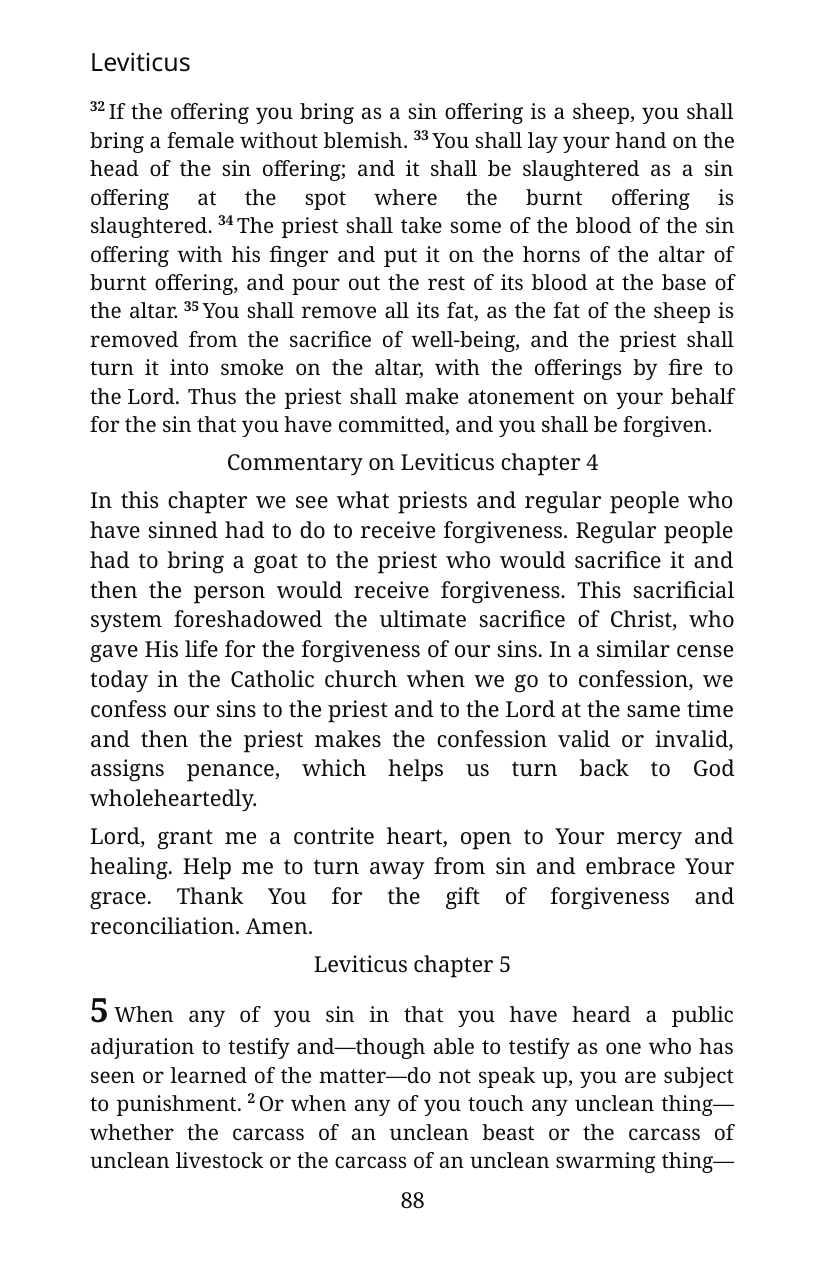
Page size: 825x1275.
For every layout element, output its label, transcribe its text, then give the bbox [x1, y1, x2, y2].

text 32 If the offering you bring as a sin offering is a sheep, you shall bring a female without blemish. 33 You shall lay your hand on the head of the sin offering; and it shall be slaughtered as a sin offering at the spot where the burnt offering is slaughtered. 34 The priest shall take some of the blood of the sin offering with his finger and put it on the horns of the altar of burnt offering, and pour out the rest of its blood at the base of the altar. 35 You shall remove all its fat, as the fat of the sheep is removed from the sacrifice of well-being, and the priest shall turn it into smoke on the altar, with the offerings by fire to the Lord. Thus the priest shall make atonement on your behalf for the sin that you have committed, and you shall be forgiven. [90, 97, 735, 439]
text Commentary on Leviticus chapter 4 [90, 447, 735, 477]
text Lord, grant me a contrite heart, open to Your mercy and healing. Help me to turn away from sin and embrace Your grace. Thank You for the gift of forgiveness and reconciliation. Amen. [90, 821, 735, 940]
text 5 When any of you sin in that you have heard a public adjuration to testify and—though able to testify as one who has seen or learned of the matter—do not speak up, you are subject to punishment. 2 Or when any of you touch any unclean thing—whether the carcass of an unclean beast or the carcass of unclean livestock or the carcass of an unclean swarming thing— [90, 987, 735, 1174]
text Leviticus chapter 5 [90, 949, 735, 978]
text In this chapter we see what priests and regular people who have sinned had to do to receive forgiveness. Regular people had to bring a goat to the priest who would sacrifice it and then the person would receive forgiveness. This sacrificial system foreshadowed the ultimate sacrifice of Christ, who gave His life for the forgiveness of our sins. In a similar cense today in the Catholic church when we go to confession, we confess our sins to the priest and to the Lord at the same time and then the priest makes the confession valid or invalid, assigns penance, which helps us turn back to God wholeheartedly. [90, 485, 735, 813]
